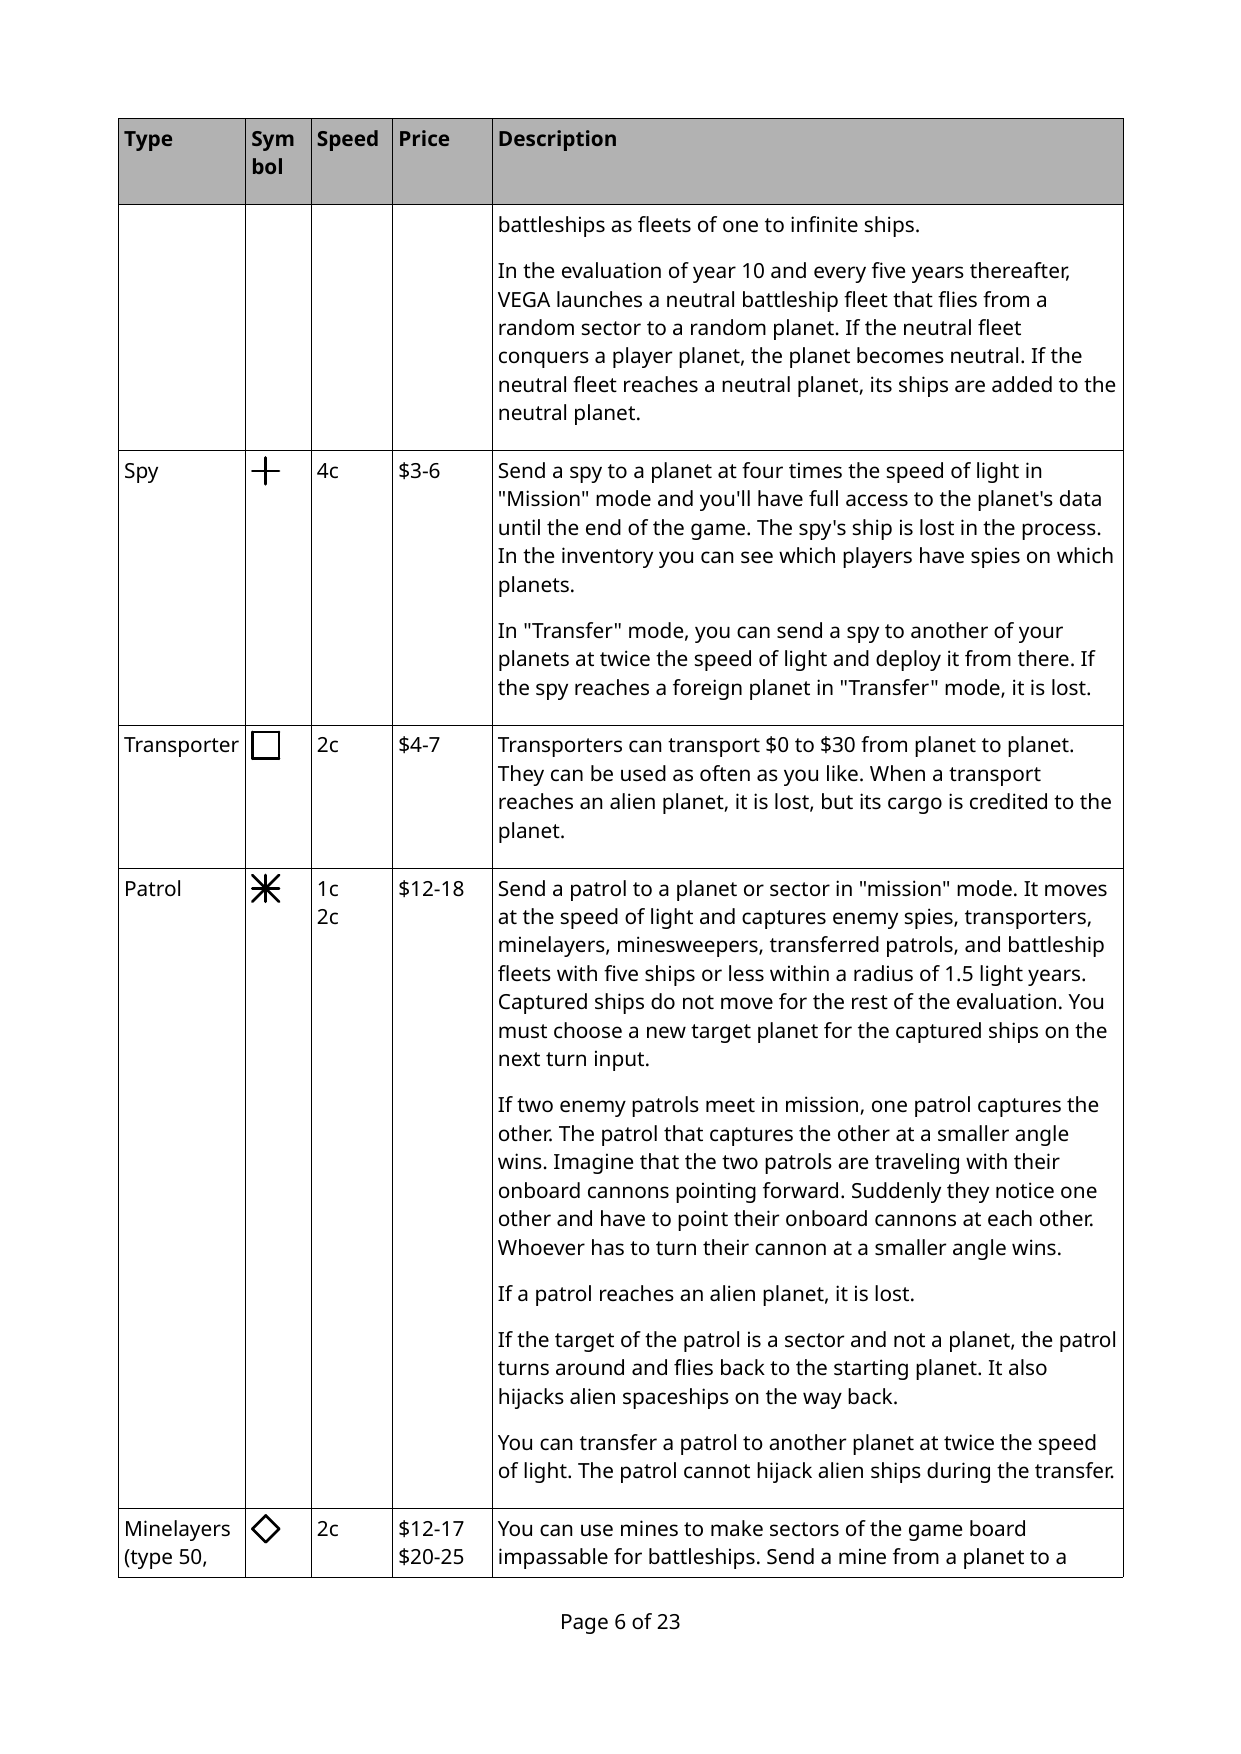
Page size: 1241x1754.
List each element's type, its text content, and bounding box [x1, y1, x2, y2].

table_cell $12-17 $20-25 [393, 1509, 492, 1577]
table_cell Minelayers (type 50, [119, 1509, 245, 1577]
table_cell [393, 205, 492, 450]
table_cell You can use mines to make sectors of the game board impassable for battleships. Send a mine from a planet to a [493, 1509, 1123, 1577]
table_header Type [119, 119, 245, 204]
table_cell 2c [312, 1509, 392, 1577]
table_cell battleships as fleets of one to infinite ships. In the evaluation of year 10 and every five years thereafter, VEGA launches a neutral battleship fleet that flies from a random sector to a random planet. If the neutral fleet conquers a player planet, the planet becomes neutral. If the neutral fleet reaches a neutral planet, its ships are added to the neutral planet. [493, 205, 1123, 450]
table_cell [246, 869, 311, 1508]
table_cell Spy [119, 451, 245, 725]
table_header Symbol [246, 119, 311, 204]
table_cell [312, 205, 392, 450]
table_cell $12-18 [393, 869, 492, 1508]
table_cell Patrol [119, 869, 245, 1508]
table_cell Send a patrol to a planet or sector in "mission" mode. It moves at the speed of light and captures enemy spies, transporters, minelayers, minesweepers, transferred patrols, and battleship fleets with five ships or less within a radius of 1.5 light years. Captured ships do not move for the rest of the evaluation. You must choose a new target planet for the captured ships on the next turn input. If two enemy patrols meet in mission, one patrol captures the other. The patrol that captures the other at a smaller angle wins. Imagine that the two patrols are traveling with their onboard cannons pointing forward. Suddenly they notice one other and have to point their onboard cannons at each other. Whoever has to turn their cannon at a smaller angle wins. If a patrol reaches an alien planet, it is lost. If the target of the patrol is a sector and not a planet, the patrol turns around and flies back to the starting planet. It also hijacks alien spaceships on the way back. You can transfer a patrol to another planet at twice the speed of light. The patrol cannot hijack alien ships during the transfer. [493, 869, 1123, 1508]
table_cell [246, 451, 311, 725]
table_cell 2c [312, 726, 392, 868]
table_cell 4c [312, 451, 392, 725]
table_cell [246, 726, 311, 868]
table_cell $4-7 [393, 726, 492, 868]
table_cell 1c 2c [312, 869, 392, 1508]
table_header Speed [312, 119, 392, 204]
table_cell [119, 205, 245, 450]
table_cell Transporter [119, 726, 245, 868]
table_cell $3-6 [393, 451, 492, 725]
table_cell Transporters can transport $0 to $30 from planet to planet. They can be used as often as you like. When a transport reaches an alien planet, it is lost, but its cargo is credited to the planet. [493, 726, 1123, 868]
table_header Price [393, 119, 492, 204]
table_cell [246, 205, 311, 450]
table_header Description [493, 119, 1123, 204]
table_cell [246, 1509, 311, 1577]
table_cell Send a spy to a planet at four times the speed of light in "Mission" mode and you'll have full access to the planet's data until the end of the game. The spy's ship is lost in the process. In the inventory you can see which players have spies on which planets. In "Transfer" mode, you can send a spy to another of your planets at twice the speed of light and deploy it from there. If the spy reaches a foreign planet in "Transfer" mode, it is lost. [493, 451, 1123, 725]
